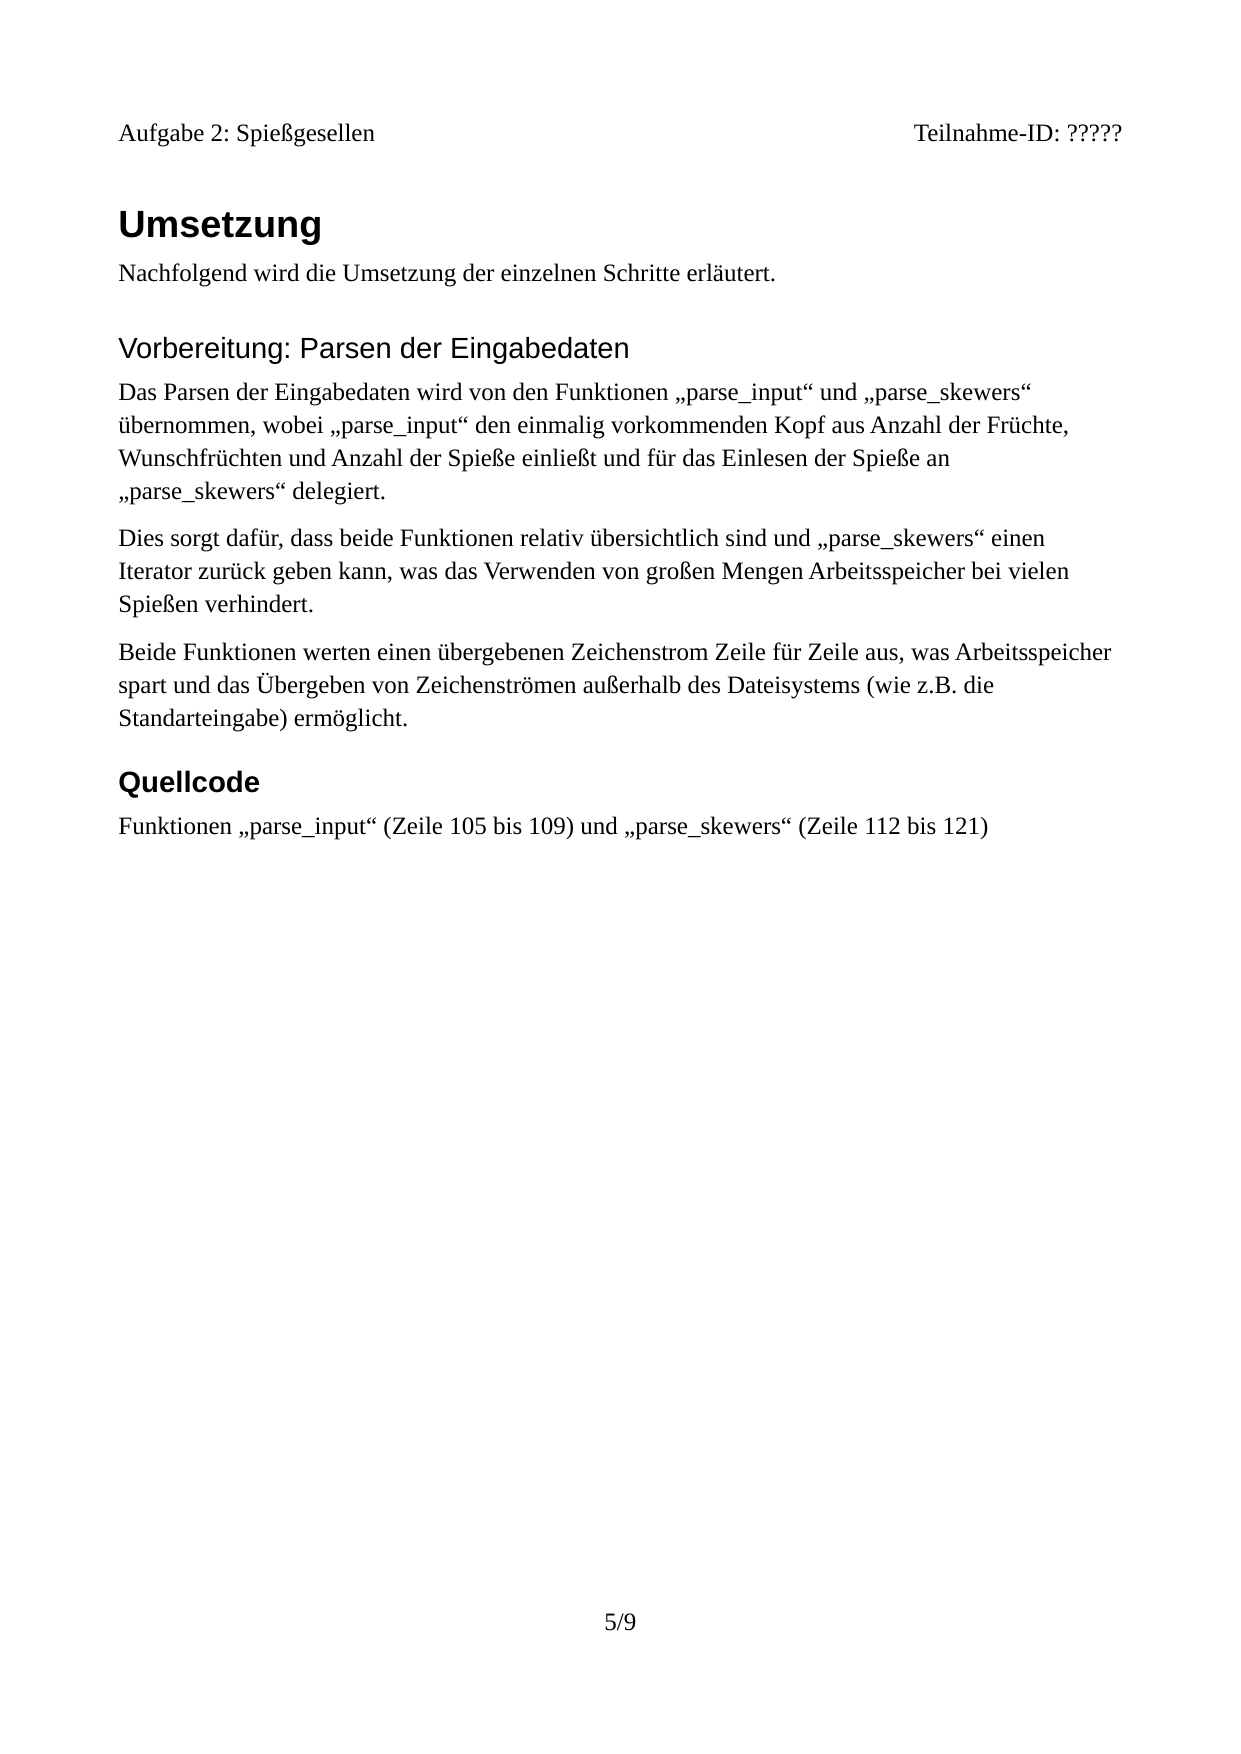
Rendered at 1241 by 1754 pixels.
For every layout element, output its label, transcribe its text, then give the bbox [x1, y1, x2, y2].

text Dies sorgt dafür, dass beide Funktionen relativ übersichtlich sind und „parse_skewers“ einen Iterator zurück geben kann, was das Verwenden von großen Mengen Arbeitsspeicher bei vielen Spießen verhindert. [118, 523, 1122, 618]
subtitle Quellcode [118, 765, 1122, 799]
text Beide Funktionen werten einen übergebenen Zeichenstrom Zeile für Zeile aus, was Arbeitsspeicher spart und das Übergeben von Zeichenströmen außerhalb des Dateisystems (wie z.B. die Standarteingabe) ermöglicht. [118, 637, 1122, 732]
text Nachfolgend wird die Umsetzung der einzelnen Schritte erläutert. [118, 258, 1122, 287]
subtitle Vorbereitung: Parsen der Eingabedaten [118, 331, 1122, 364]
subtitle Umsetzung [118, 202, 1122, 246]
text Funktionen „parse_input“ (Zeile 105 bis 109) und „parse_skewers“ (Zeile 112 bis 121) [118, 811, 1122, 840]
text Das Parsen der Eingabedaten wird von den Funktionen „parse_input“ und „parse_skewers“ übernommen, wobei „parse_input“ den einmalig vorkommenden Kopf aus Anzahl der Früchte, Wunschfrüchten und Anzahl der Spieße einließt und für das Einlesen der Spieße an „parse_skewers“ delegiert. [118, 377, 1122, 504]
